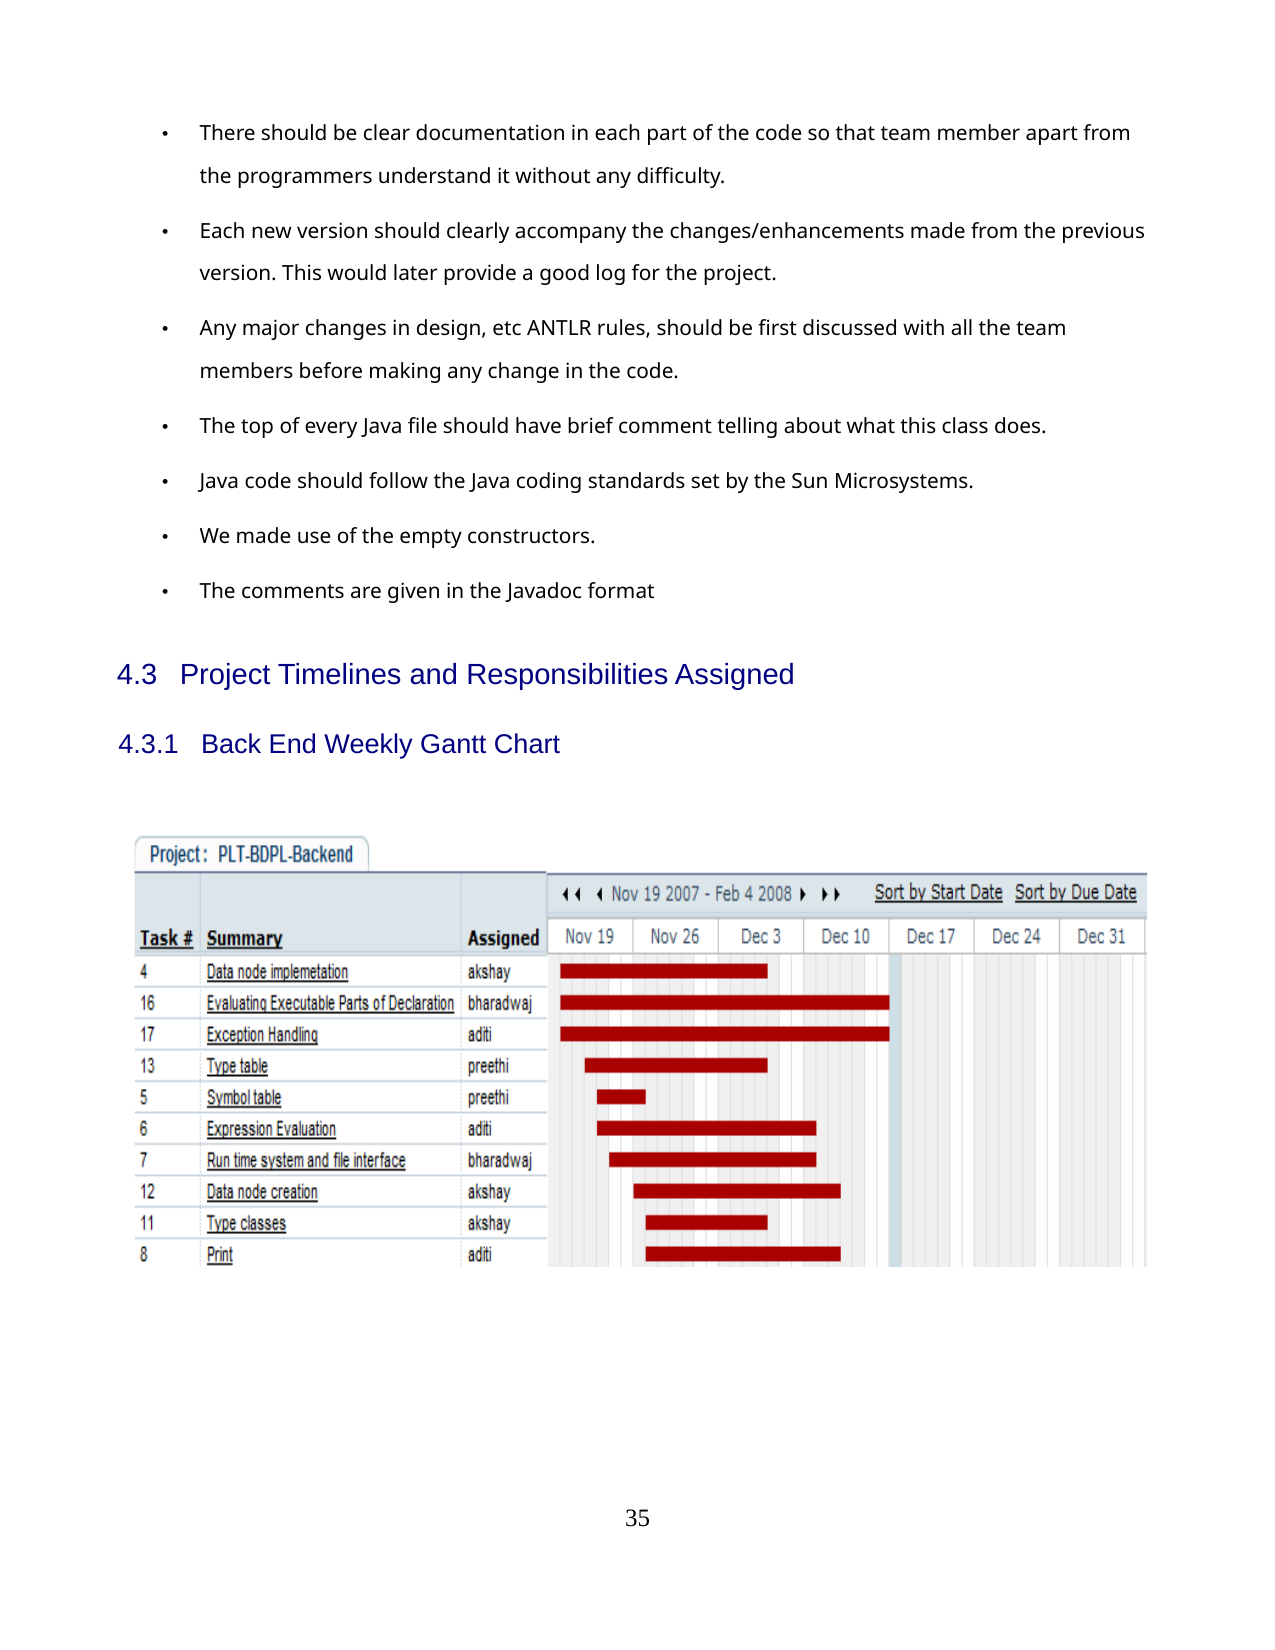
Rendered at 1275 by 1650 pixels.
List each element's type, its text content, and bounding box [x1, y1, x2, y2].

subtitle Project Timelines and Responsibilities Assigned [117, 657, 1157, 690]
list The comments are given in the Javadoc format [162, 577, 1157, 605]
list The top of every Java file should have brief comment telling about what this class does. [162, 411, 1157, 440]
list We made use of the empty constructors. [162, 521, 1157, 550]
list There should be clear documentation in each part of the code so that team member apart from the programmers understand it without any difficulty. [162, 118, 1157, 189]
list Any major changes in design, etc ANTLR rules, should be first discussed with all the team members before making any change in the code. [162, 313, 1157, 384]
list Each new version should clearly accompany the changes/enhancements made from the previous version. This would later provide a good log for the project. [162, 216, 1157, 287]
list Java code should follow the Java coding standards set by the Sun Microsystems. [162, 466, 1157, 495]
subtitle Back End Weekly Gantt Chart [118, 728, 1157, 759]
